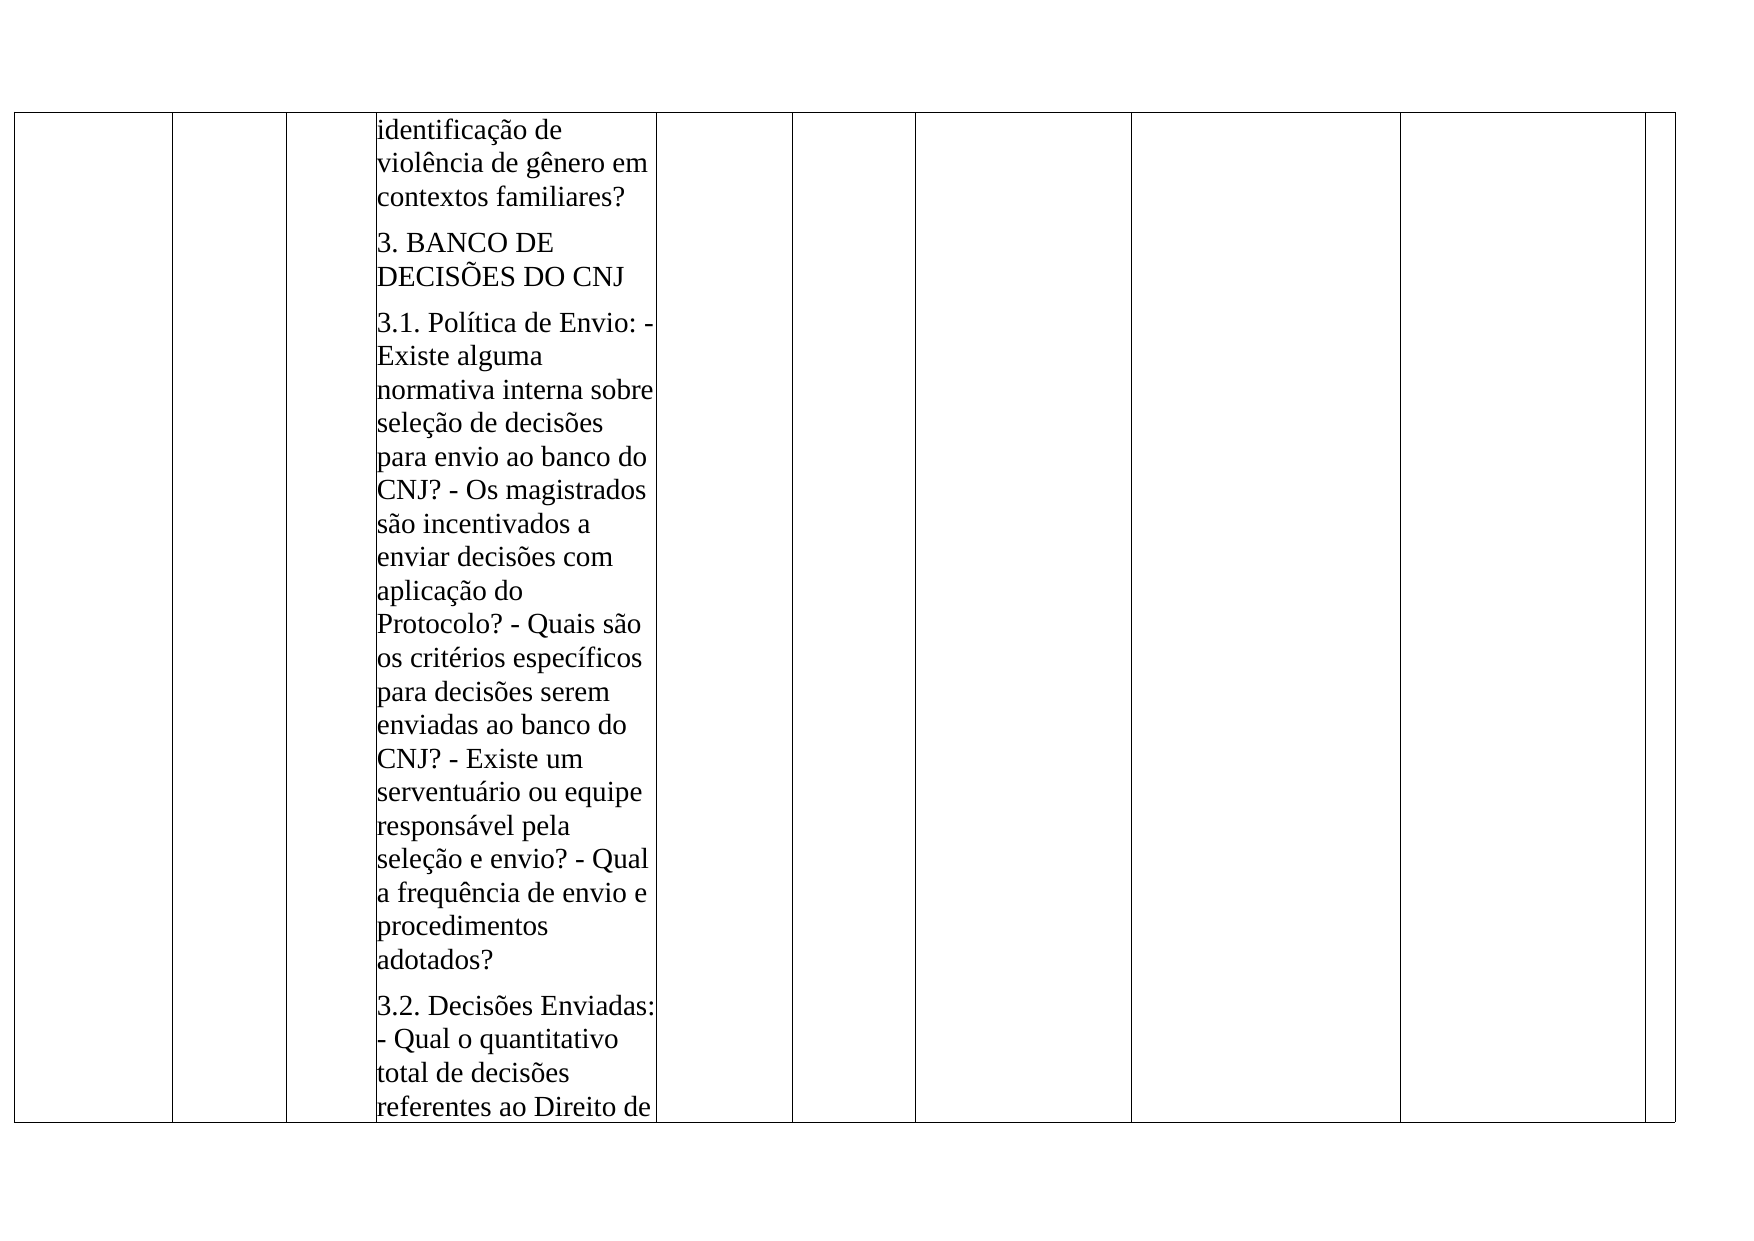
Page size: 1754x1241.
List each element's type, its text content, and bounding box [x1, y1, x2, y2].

table_cell [657, 113, 792, 1122]
table_cell [916, 113, 1131, 1122]
table_cell [1676, 112, 1745, 1122]
table_cell [173, 113, 286, 1122]
table_cell identificação de violência de gênero em contextos familiares? 3. BANCO DE DECISÕES DO CNJ 3.1. Política de Envio: - Existe alguma normativa interna sobre seleção de decisões para envio ao banco do CNJ? - Os magistrados são incentivados a enviar decisões com aplicação do Protocolo? - Quais são os critérios específicos para decisões serem enviadas ao banco do CNJ? - Existe um serventuário ou equipe responsável pela seleção e envio? - Qual a frequência de envio e procedimentos adotados? 3.2. Decisões Enviadas: - Qual o quantitativo total de decisões referentes ao Direito de [377, 113, 656, 1122]
table_cell [1646, 113, 1675, 1122]
table_cell [793, 113, 915, 1122]
table_cell [1132, 113, 1400, 1122]
table_cell [287, 113, 376, 1122]
table_cell [15, 113, 172, 1122]
table_cell [1401, 113, 1645, 1122]
